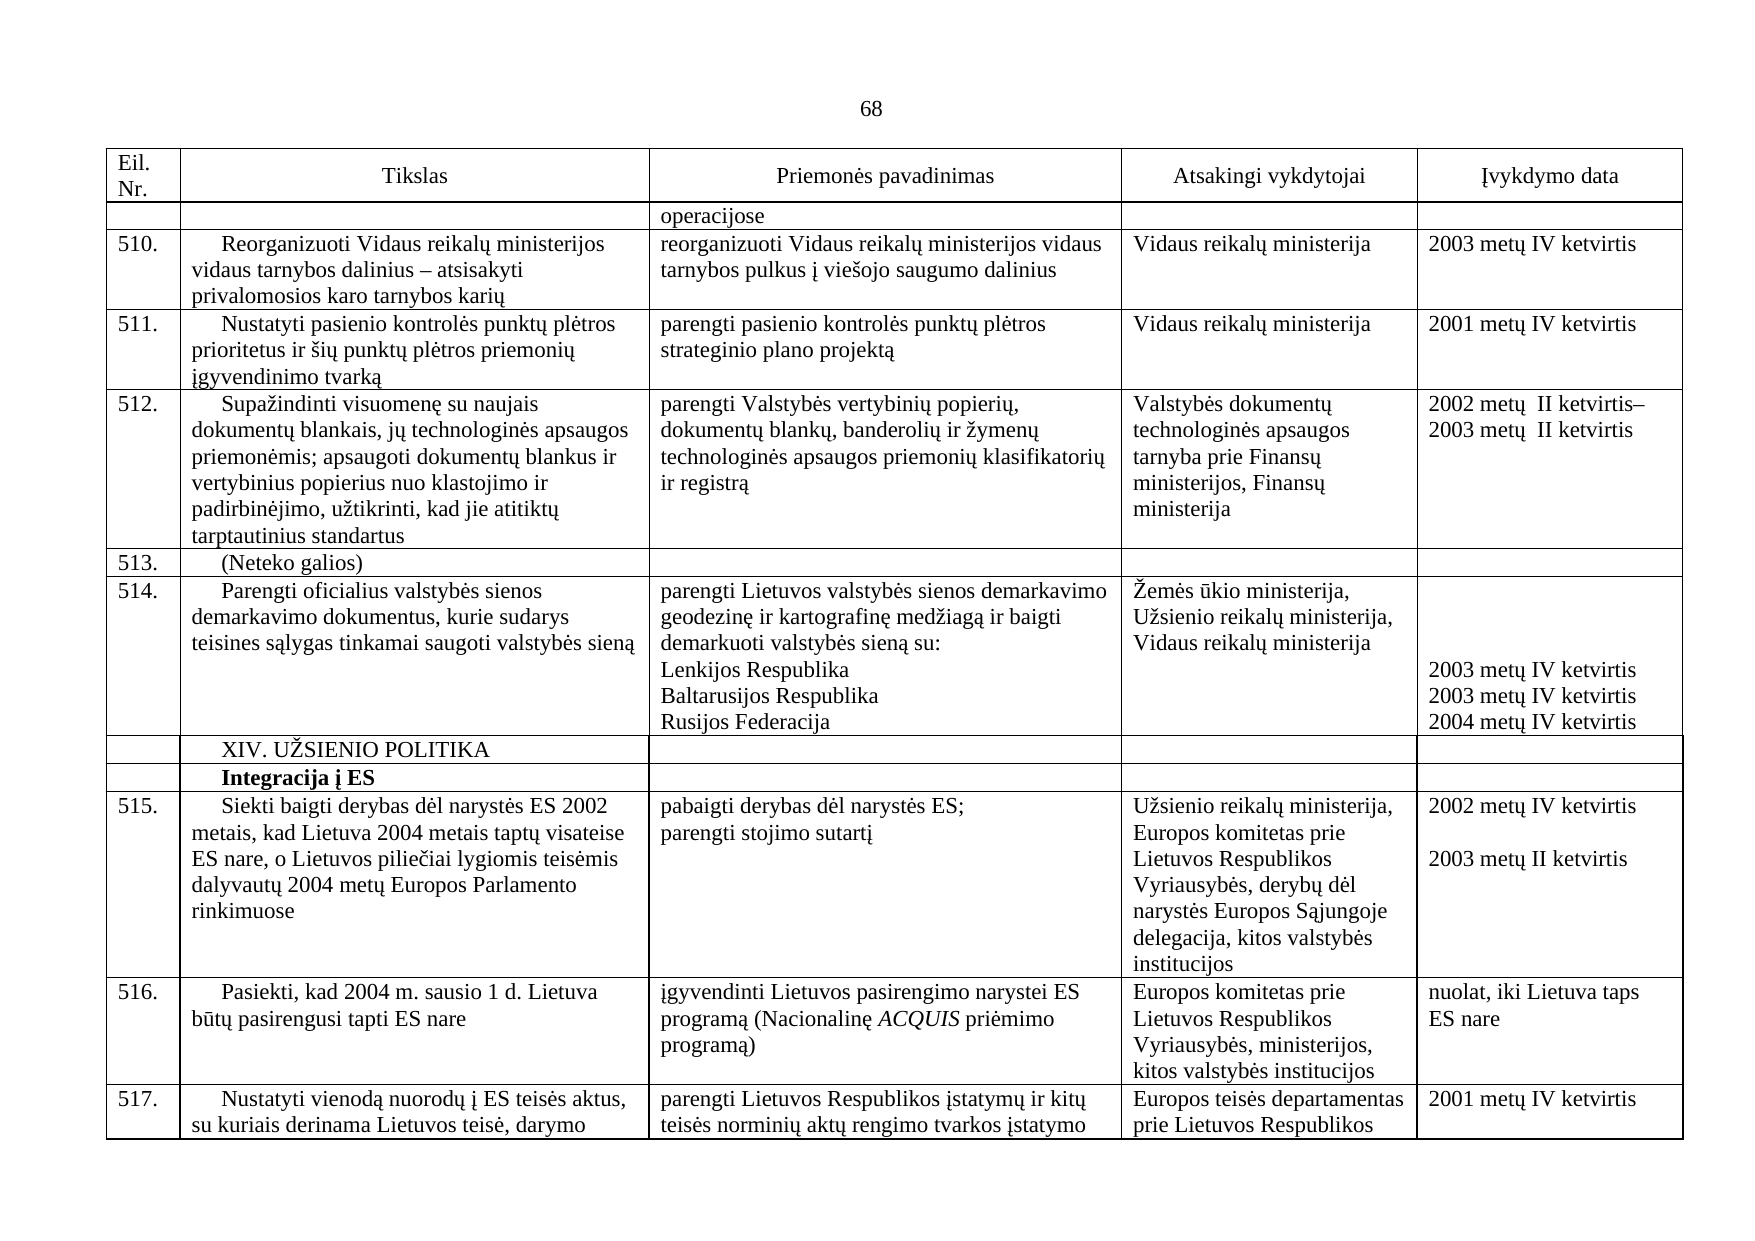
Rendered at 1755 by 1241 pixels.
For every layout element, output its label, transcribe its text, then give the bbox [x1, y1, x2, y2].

table_cell [107, 549, 180, 576]
table_cell parengti Valstybės vertybinių popierių, dokumentų blankų, banderolių ir žymenų technologinės apsaugos priemonių klasifikatorių ir registrą [650, 390, 1121, 548]
table_cell nuolat, iki Lietuva taps ES nare [1418, 978, 1682, 1084]
table_cell [107, 656, 180, 682]
table_cell Siekti baigti derybas dėl narystės ES 2002 metais, kad Lietuva 2004 metais taptų visateise ES nare, o Lietuvos piliečiai lygiomis teisėmis dalyvautų 2004 metų Europos Parlamento rinkimuose [181, 792, 648, 977]
table_cell 2003 metų IV ketvirtis [1418, 682, 1682, 708]
table_cell XIV. UŽSIENIO POLITIKA [181, 736, 648, 763]
table_cell [1418, 736, 1682, 763]
table_cell [107, 1085, 179, 1138]
table_cell Nustatyti pasienio kontrolės punktų plėtros prioritetus ir šių punktų plėtros priemonių įgyvendinimo tvarką [181, 310, 649, 389]
table_cell Nustatyti vienodą nuorodų į ES teisės aktus, su kuriais derinama Lietuvos teisė, darymo [181, 1085, 648, 1138]
table_cell Vidaus reikalų ministerija [1122, 310, 1417, 389]
table_cell [107, 203, 180, 229]
table_cell [107, 230, 180, 309]
table_cell Valstybės dokumentų technologinės apsaugos tarnyba prie Finansų ministerijos, Finansų ministerija [1122, 390, 1417, 548]
table_header Tikslas [181, 149, 649, 201]
table_cell Supažindinti visuomenę su naujais dokumentų blankais, jų technologinės apsaugos priemonėmis; apsaugoti dokumentų blankus ir vertybinius popierius nuo klastojimo ir padirbinėjimo, užtikrinti, kad jie atitiktų tarptautinius standartus [181, 390, 649, 548]
table_cell [107, 709, 180, 735]
table_cell Integracija į ES [181, 764, 648, 791]
table_cell Užsienio reikalų ministerija, Europos komitetas prie Lietuvos Respublikos Vyriausybės, derybų dėl narystės Europos Sąjungoje delegacija, kitos valstybės institucijos [1122, 792, 1416, 977]
table_cell [107, 978, 179, 1084]
table_cell [107, 310, 180, 389]
table_cell [1122, 764, 1416, 791]
table_cell [107, 577, 180, 656]
table_cell 2002 metų II ketvirtis–2003 metų II ketvirtis [1418, 390, 1682, 548]
table_cell parengti Lietuvos valstybės sienos demarkavimo geodezinę ir kartografinę medžiagą ir baigti demarkuoti valstybės sieną su: [650, 577, 1121, 656]
table_cell [1418, 549, 1682, 576]
table_cell [107, 764, 179, 791]
table_cell 2003 metų IV ketvirtis [1418, 230, 1682, 309]
table_header Eil. Nr. [107, 149, 180, 201]
table_cell [1122, 709, 1417, 735]
table_cell parengti Lietuvos Respublikos įstatymų ir kitų teisės norminių aktų rengimo tvarkos įstatymo [650, 1085, 1121, 1138]
table_cell Vidaus reikalų ministerija [1122, 230, 1417, 309]
table_cell [1122, 549, 1417, 576]
table_cell [1418, 577, 1682, 656]
table_cell įgyvendinti Lietuvos pasirengimo narystei ES programą (Nacionalinę acquis priėmimo programą) [650, 978, 1121, 1084]
table_cell [650, 736, 1121, 763]
table_cell [650, 549, 1121, 576]
table_cell [650, 764, 1121, 791]
table_cell [107, 682, 180, 708]
table_cell [1122, 736, 1416, 763]
table_cell Pasiekti, kad 2004 m. sausio 1 d. Lietuva būtų pasirengusi tapti ES nare [181, 978, 648, 1084]
table_cell 2004 metų IV ketvirtis [1418, 709, 1682, 735]
table_cell [107, 390, 180, 548]
table_cell 2001 metų IV ketvirtis [1418, 1085, 1682, 1138]
table_header Priemonės pavadinimas [650, 149, 1121, 201]
table_cell [107, 792, 179, 977]
table_cell [181, 203, 649, 229]
table_cell Žemės ūkio ministerija, Užsienio reikalų ministerija, Vidaus reikalų ministerija [1122, 577, 1417, 656]
table_cell 2003 metų IV ketvirtis [1418, 656, 1682, 682]
table_cell Baltarusijos Respublika [650, 682, 1121, 708]
table_cell [181, 656, 649, 682]
table_cell Europos teisės departamentas prie Lietuvos Respublikos [1122, 1085, 1416, 1138]
table_header Atsakingi vykdytojai [1122, 149, 1417, 201]
table_cell Rusijos Federacija [650, 709, 1121, 735]
table_cell [1418, 764, 1682, 791]
table_cell 2001 metų IV ketvirtis [1418, 310, 1682, 389]
table_cell [1122, 656, 1417, 682]
table_cell Europos komitetas prie Lietuvos Respublikos Vyriausybės, ministerijos, kitos valstybės institucijos [1122, 978, 1416, 1084]
table_cell [1122, 203, 1417, 229]
table_cell (Neteko galios) [181, 549, 649, 576]
table_cell operacijose [650, 203, 1121, 229]
table_cell [1418, 203, 1682, 229]
table_cell Lenkijos Respublika [650, 656, 1121, 682]
table_cell parengti pasienio kontrolės punktų plėtros strateginio plano projektą [650, 310, 1121, 389]
table_cell reorganizuoti Vidaus reikalų ministerijos vidaus tarnybos pulkus į viešojo saugumo dalinius [650, 230, 1121, 309]
table_cell [181, 682, 649, 708]
table_cell [1122, 682, 1417, 708]
table_cell pabaigti derybas dėl narystės ES; parengti stojimo sutartį [650, 792, 1121, 977]
table_cell [107, 736, 179, 763]
table_cell Reorganizuoti Vidaus reikalų ministerijos vidaus tarnybos dalinius – atsisakyti privalomosios karo tarnybos karių [181, 230, 649, 309]
table_cell Parengti oficialius valstybės sienos demarkavimo dokumentus, kurie sudarys teisines sąlygas tinkamai saugoti valstybės sieną [181, 577, 649, 656]
table_cell 2002 metų IV ketvirtis 2003 metų II ketvirtis [1418, 792, 1682, 977]
table_cell [181, 709, 649, 735]
table_header Įvykdymo data [1418, 149, 1682, 201]
